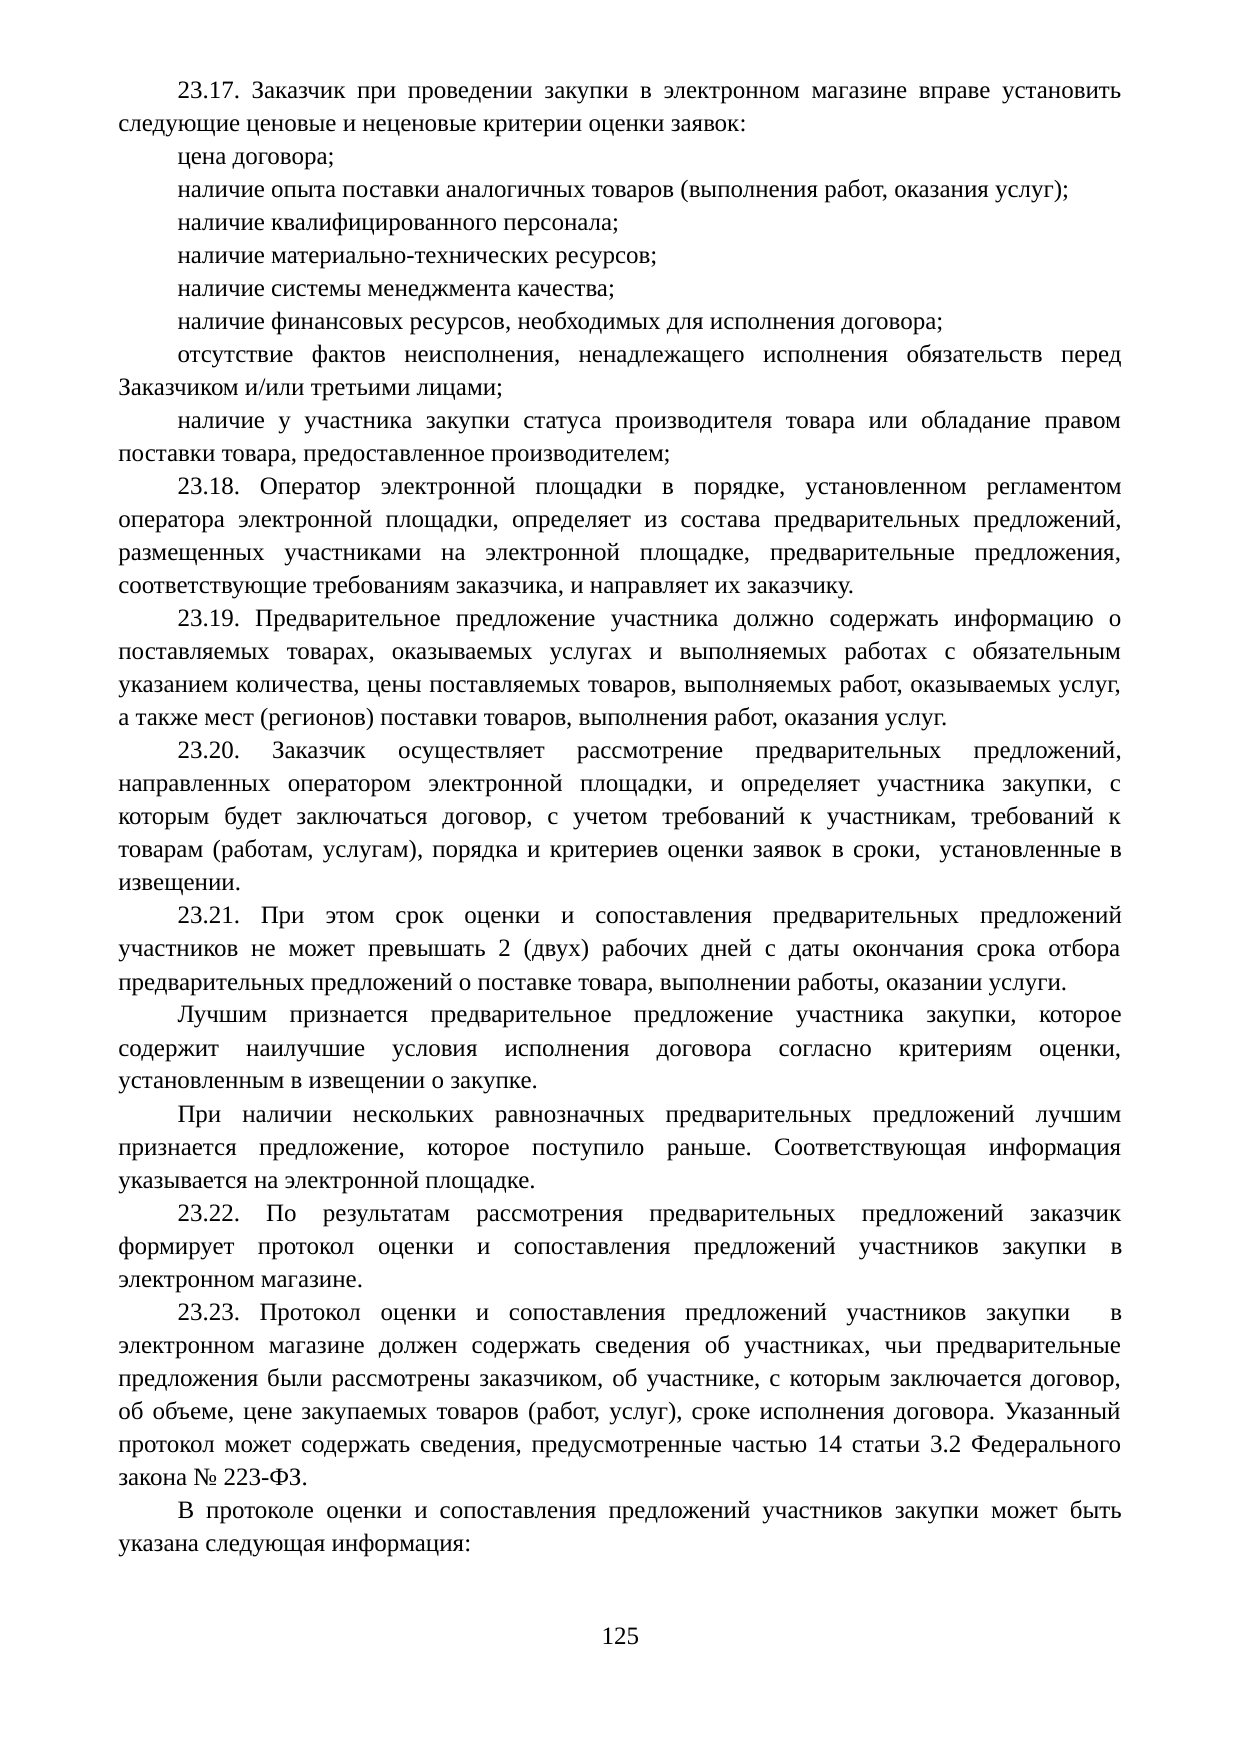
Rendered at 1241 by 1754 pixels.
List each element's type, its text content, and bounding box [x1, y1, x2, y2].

list наличие квалифицированного персонала; [118, 207, 1122, 236]
list 23.17. Заказчик при проведении закупки в электронном магазине вправе установить следующие ценовые и неценовые критерии оценки заявок: [118, 75, 1122, 137]
list 23.20. Заказчик осуществляет рассмотрение предварительных предложений, направленных оператором электронной площадки, и определяет участника закупки, с которым будет заключаться договор, с учетом требований к участникам, требований к товарам (работам, услугам), порядка и критериев оценки заявок в сроки, установленные в извещении. [118, 735, 1122, 896]
text Лучшим признается предварительное предложение участника закупки, которое содержит наилучшие условия исполнения договора согласно критериям оценки, установленным в извещении о закупке. [118, 999, 1122, 1094]
list наличие системы менеджмента качества; [118, 273, 1122, 302]
list 23.21. При этом срок оценки и сопоставления предварительных предложений участников не может превышать 2 (двух) рабочих дней с даты окончания срока отбора предварительных предложений о поставке товара, выполнении работы, оказании услуги. [118, 901, 1122, 995]
list 23.18. Оператор электронной площадки в порядке, установленном регламентом оператора электронной площадки, определяет из состава предварительных предложений, размещенных участниками на электронной площадке, предварительные предложения, соответствующие требованиям заказчика, и направляет их заказчику. [118, 471, 1122, 599]
list цена договора; [118, 141, 1122, 170]
list 23.22. По результатам рассмотрения предварительных предложений заказчик формирует протокол оценки и сопоставления предложений участников закупки в электронном магазине. [118, 1198, 1122, 1292]
list 23.23. Протокол оценки и сопоставления предложений участников закупки в электронном магазине должен содержать сведения об участниках, чьи предварительные предложения были рассмотрены заказчиком, об участнике, с которым заключается договор, об объеме, цене закупаемых товаров (работ, услуг), сроке исполнения договора. Указанный протокол может содержать сведения, предусмотренные частью 14 статьи 3.2 Федерального закона № 223-ФЗ. [118, 1297, 1122, 1491]
list наличие опыта поставки аналогичных товаров (выполнения работ, оказания услуг); [118, 174, 1122, 203]
list В протоколе оценки и сопоставления предложений участников закупки может быть указана следующая информация: [118, 1495, 1122, 1557]
list отсутствие фактов неисполнения, ненадлежащего исполнения обязательств перед Заказчиком и/или третьими лицами; [118, 339, 1122, 401]
list наличие материально-технических ресурсов; [118, 240, 1122, 269]
text При наличии нескольких равнозначных предварительных предложений лучшим признается предложение, которое поступило раньше. Соответствующая информация указывается на электронной площадке. [118, 1099, 1122, 1193]
list наличие финансовых ресурсов, необходимых для исполнения договора; [118, 306, 1122, 335]
text 23.19. Предварительное предложение участника должно содержать информацию о поставляемых товарах, оказываемых услугах и выполняемых работах с обязательным указанием количества, цены поставляемых товаров, выполняемых работ, оказываемых услуг, а также мест (регионов) поставки товаров, выполнения работ, оказания услуг. [118, 603, 1122, 731]
list наличие у участника закупки статуса производителя товара или обладание правом поставки товара, предоставленное производителем; [118, 405, 1122, 467]
